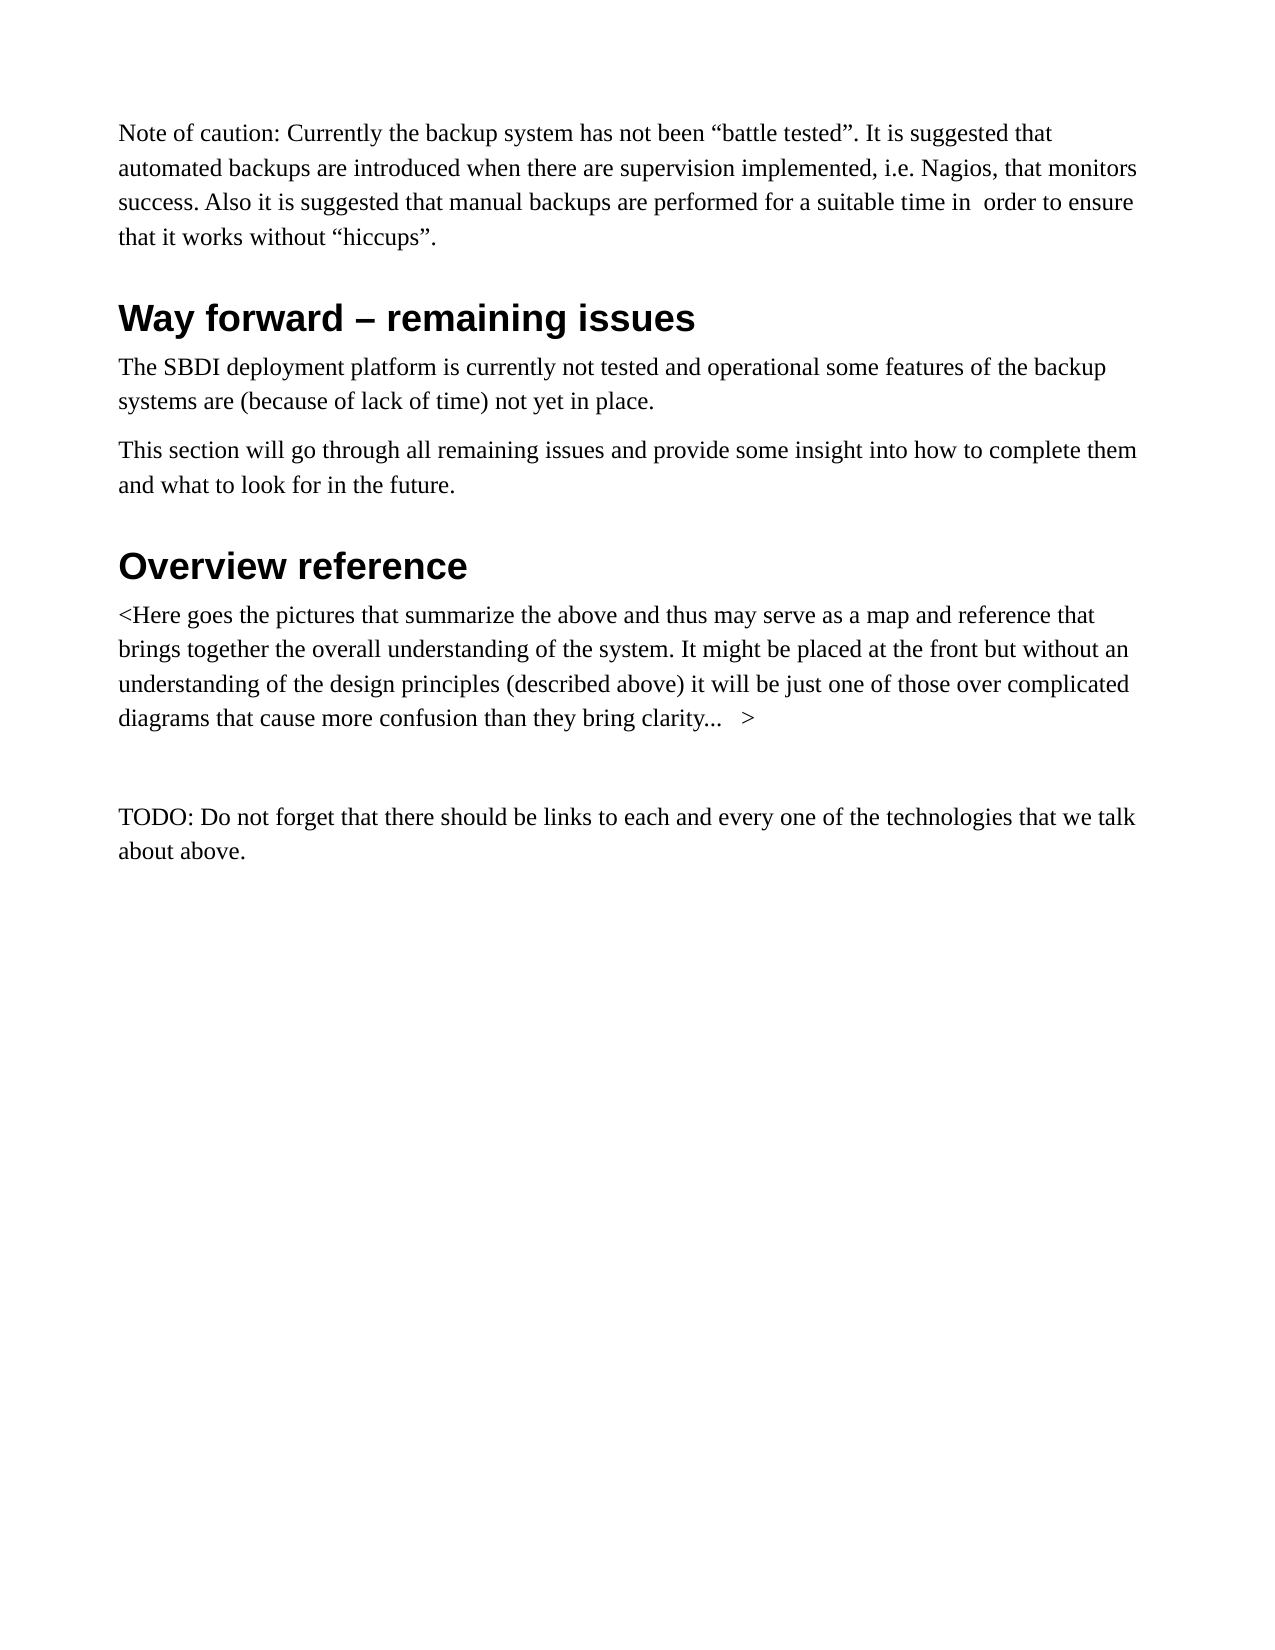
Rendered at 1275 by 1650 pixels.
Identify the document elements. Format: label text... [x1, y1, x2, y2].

text The SBDI deployment platform is currently not tested and operational some features of the backup systems are (because of lack of time) not yet in place. [118, 352, 1157, 415]
subtitle Overview reference [118, 544, 1157, 587]
text This section will go through all remaining issues and provide some insight into how to complete them and what to look for in the future. [118, 435, 1157, 498]
text Note of caution: Currently the backup system has not been “battle tested”. It is suggested that automated backups are introduced when there are supervision implemented, i.e. Nagios, that monitors success. Also it is suggested that manual backups are performed for a suitable time in order to ensure that it works without “hiccups”. [118, 118, 1157, 250]
text TODO: Do not forget that there should be links to each and every one of the technologies that we talk about above. [118, 802, 1157, 865]
subtitle Way forward – remaining issues [118, 296, 1157, 339]
text <Here goes the pictures that summarize the above and thus may serve as a map and reference that brings together the overall understanding of the system. It might be placed at the front but without an understanding of the design principles (described above) it will be just one of those over complicated diagrams that cause more confusion than they bring clarity... > [118, 600, 1157, 732]
